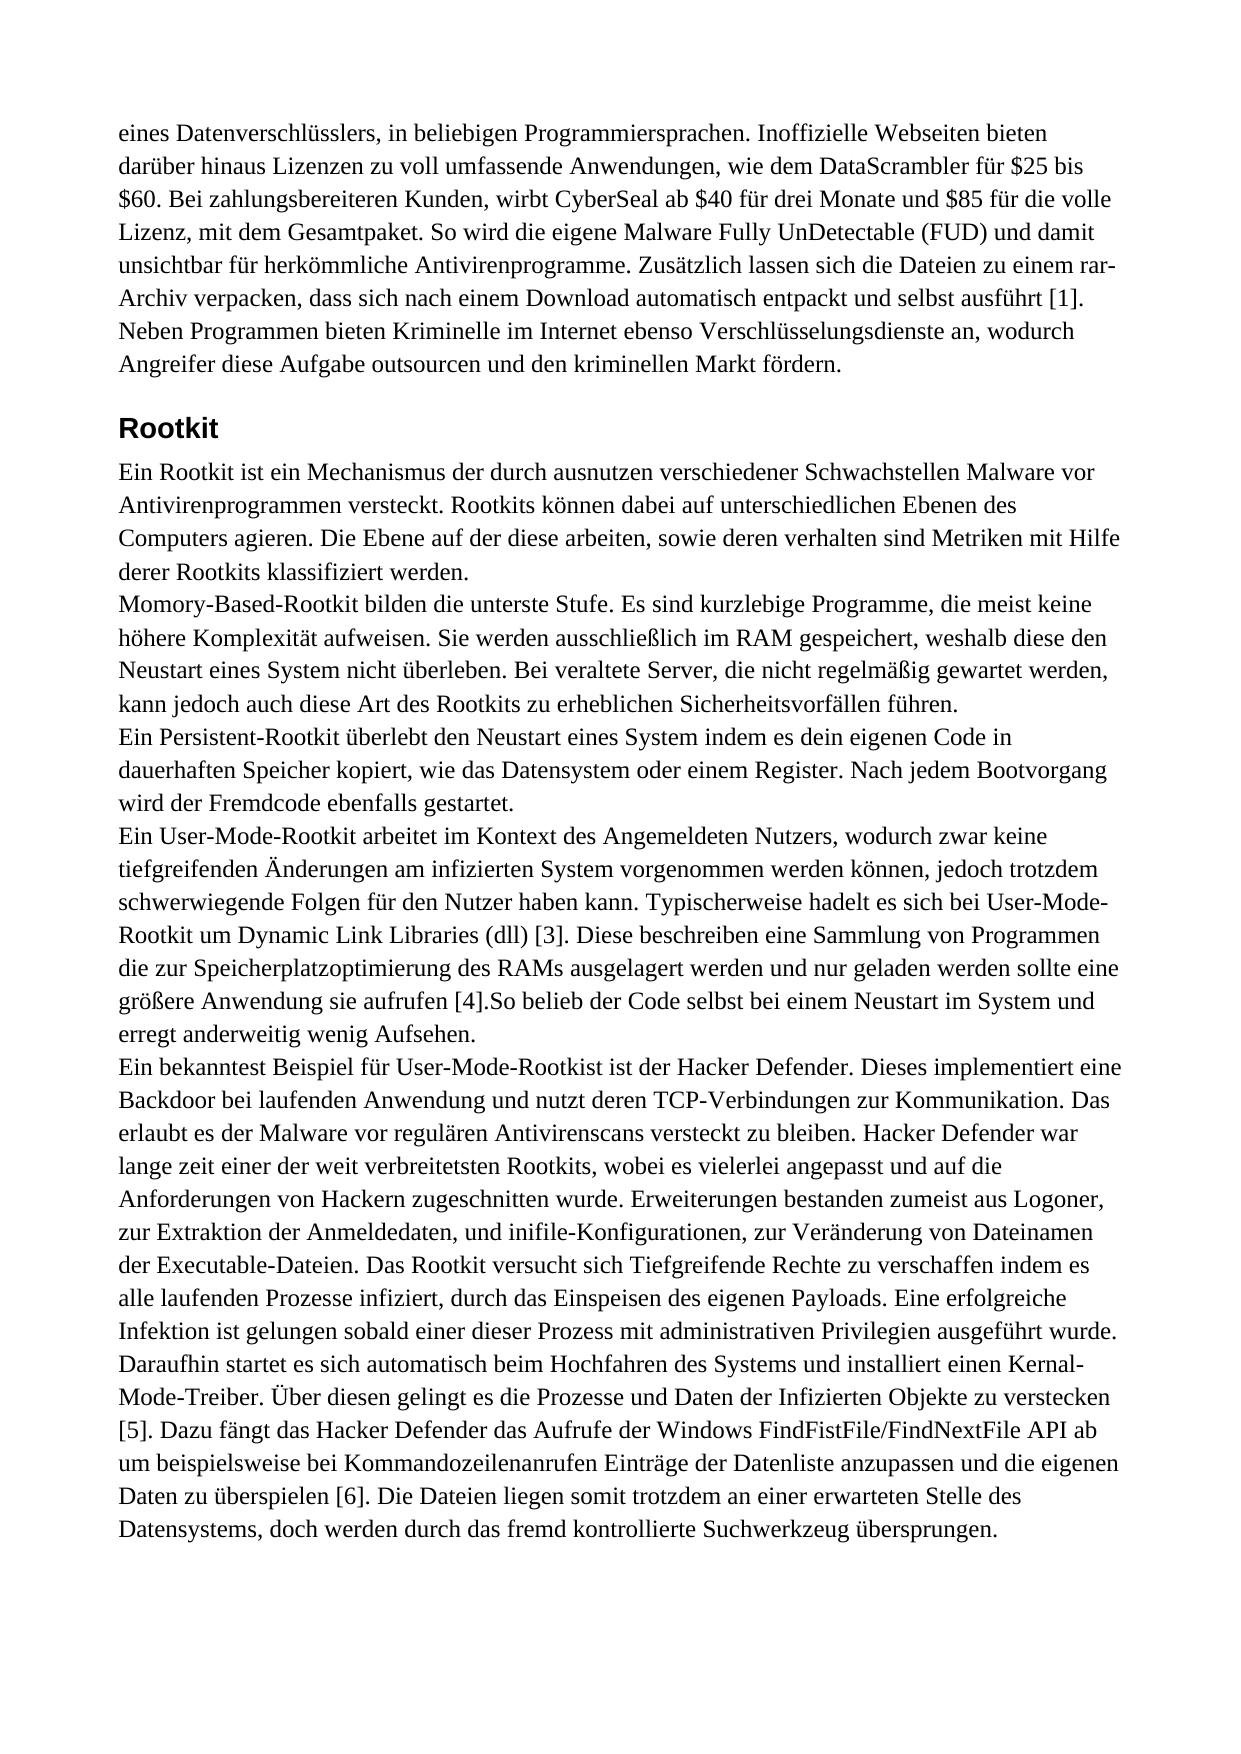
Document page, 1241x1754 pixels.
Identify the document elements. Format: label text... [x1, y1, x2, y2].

subtitle Rootkit [118, 411, 1122, 445]
text Ein Rootkit ist ein Mechanismus der durch ausnutzen verschiedener Schwachstellen Malware vor Antivirenprogrammen versteckt. Rootkits können dabei auf unterschiedlichen Ebenen des Computers agieren. Die Ebene auf der diese arbeiten, sowie deren verhalten sind Metriken mit Hilfe derer Rootkits klassifiziert werden. Momory-Based-Rootkit bilden die unterste Stufe. Es sind kurzlebige Programme, die meist keine höhere Komplexität aufweisen. Sie werden ausschließlich im RAM gespeichert, weshalb diese den Neustart eines System nicht überleben. Bei veraltete Server, die nicht regelmäßig gewartet werden, kann jedoch auch diese Art des Rootkits zu erheblichen Sicherheitsvorfällen führen. Ein Persistent-Rootkit überlebt den Neustart eines System indem es dein eigenen Code in dauerhaften Speicher kopiert, wie das Datensystem oder einem Register. Nach jedem Bootvorgang wird der Fremdcode ebenfalls gestartet. Ein User-Mode-Rootkit arbeitet im Kontext des Angemeldeten Nutzers, wodurch zwar keine tiefgreifenden Änderungen am infizierten System vorgenommen werden können, jedoch trotzdem schwerwiegende Folgen für den Nutzer haben kann. Typischerweise hadelt es sich bei User-Mode-Rootkit um Dynamic Link Libraries (dll) [3]. Diese beschreiben eine Sammlung von Programmen die zur Speicherplatzoptimierung des RAMs ausgelagert werden und nur geladen werden sollte eine größere Anwendung sie aufrufen [4].So belieb der Code selbst bei einem Neustart im System und erregt anderweitig wenig Aufsehen. Ein bekanntest Beispiel für User-Mode-Rootkist ist der Hacker Defender. Dieses implementiert eine Backdoor bei laufenden Anwendung und nutzt deren TCP-Verbindungen zur Kommunikation. Das erlaubt es der Malware vor regulären Antivirenscans versteckt zu bleiben. Hacker Defender war lange zeit einer der weit verbreitetsten Rootkits, wobei es vielerlei angepasst und auf die Anforderungen von Hackern zugeschnitten wurde. Erweiterungen bestanden zumeist aus Logoner, zur Extraktion der Anmeldedaten, und inifile-Konfigurationen, zur Veränderung von Dateinamen der Executable-Dateien. Das Rootkit versucht sich Tiefgreifende Rechte zu verschaffen indem es alle laufenden Prozesse infiziert, durch das Einspeisen des eigenen Payloads. Eine erfolgreiche Infektion ist gelungen sobald einer dieser Prozess mit administrativen Privilegien ausgeführt wurde. Daraufhin startet es sich automatisch beim Hochfahren des Systems und installiert einen Kernal-Mode-Treiber. Über diesen gelingt es die Prozesse und Daten der Infizierten Objekte zu verstecken [5]. Dazu fängt das Hacker Defender das Aufrufe der Windows FindFistFile/FindNextFile API ab um beispielsweise bei Kommandozeilenanrufen Einträge der Datenliste anzupassen und die eigenen Daten zu überspielen [6]. Die Dateien liegen somit trotzdem an einer erwarteten Stelle des Datensystems, doch werden durch das fremd kontrollierte Suchwerkzeug übersprungen. [118, 457, 1122, 1543]
text eines Datenverschlüsslers, in beliebigen Programmiersprachen. Inoffizielle Webseiten bieten darüber hinaus Lizenzen zu voll umfassende Anwendungen, wie dem DataScrambler für $25 bis $60. Bei zahlungsbereiteren Kunden, wirbt CyberSeal ab $40 für drei Monate und $85 für die volle Lizenz, mit dem Gesamtpaket. So wird die eigene Malware Fully UnDetectable (FUD) und damit unsichtbar für herkömmliche Antivirenprogramme. Zusätzlich lassen sich die Dateien zu einem rar-Archiv verpacken, dass sich nach einem Download automatisch entpackt und selbst ausführt [1]. Neben Programmen bieten Kriminelle im Internet ebenso Verschlüsselungsdienste an, wodurch Angreifer diese Aufgabe outsourcen und den kriminellen Markt fördern. [118, 118, 1122, 378]
